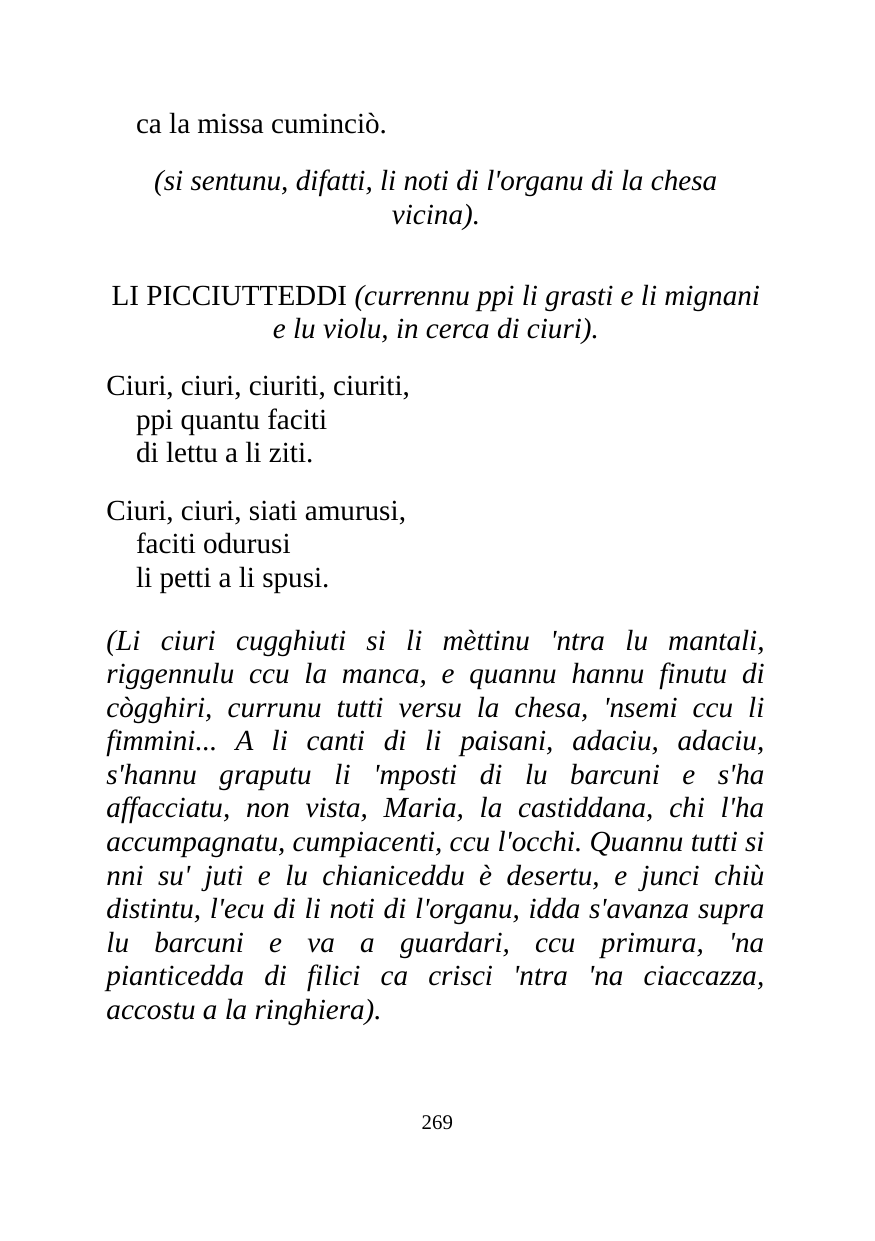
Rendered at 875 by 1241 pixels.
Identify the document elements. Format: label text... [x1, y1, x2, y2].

text (si sentunu, difatti, li noti di l'organu di la chesa vicina). [106, 163, 768, 231]
text Ciuri, ciuri, ciuriti, ciuriti, ppi quantu faciti di lettu a li ziti. [106, 368, 768, 469]
text (Li ciuri cugghiuti si li mèttinu 'ntra lu mantali, riggennulu ccu la manca, e quannu hannu finutu di cògghiri, currunu tutti versu la chesa, 'nsemi ccu li fimmini... A li canti di li paisani, adaciu, adaciu, s'hannu graputu li 'mposti di lu barcuni e s'ha affacciatu, non vista, Maria, la castiddana, chi l'ha accumpagnatu, cumpiacenti, ccu l'occhi. Quannu tutti si nni su' juti e lu chianiceddu è desertu, e junci chiù distintu, l'ecu di li noti di l'organu, idda s'avanza supra lu barcuni e va a guardari, ccu primura, 'na pianticedda di filici ca crisci 'ntra 'na ciaccazza, accostu a la ringhiera). [106, 623, 768, 1025]
text ca la missa cuminciò. [106, 106, 768, 140]
text Ciuri, ciuri, siati amurusi, faciti odurusi li petti a li spusi. [106, 493, 768, 593]
text LI PICCIUTTEDDI (currennu ppi li grasti e li mignani e lu violu, in cerca di ciuri). [106, 278, 768, 345]
